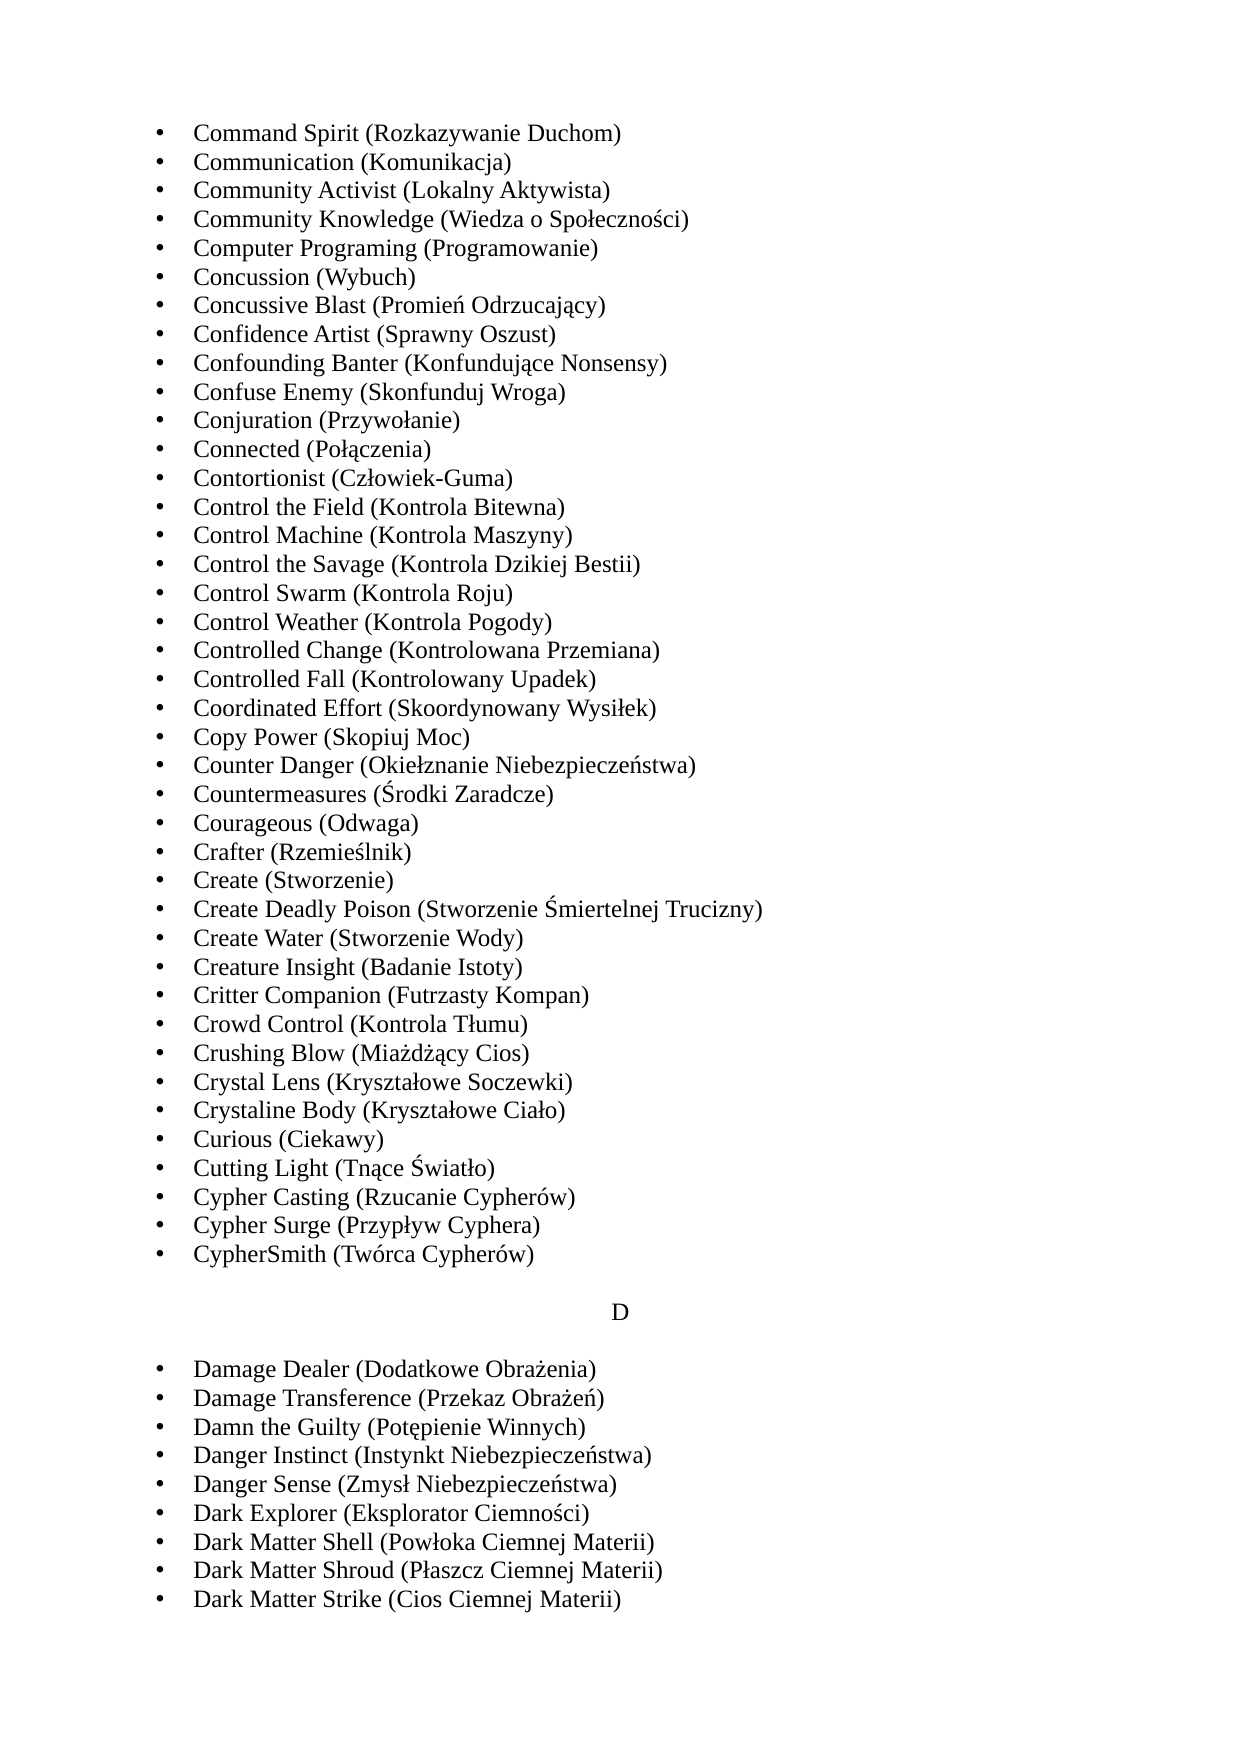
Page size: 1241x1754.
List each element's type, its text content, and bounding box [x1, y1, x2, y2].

list Control Swarm (Kontrola Roju) [156, 578, 1122, 607]
list Confuse Enemy (Skonfunduj Wroga) [156, 377, 1122, 406]
list Connected (Połączenia) [156, 434, 1122, 463]
list Communication (Komunikacja) [156, 147, 1122, 176]
text D [118, 1297, 1122, 1326]
list Courageous (Odwaga) [156, 808, 1122, 837]
list Control Machine (Kontrola Maszyny) [156, 521, 1122, 549]
list Crushing Blow (Miażdżący Cios) [156, 1038, 1122, 1067]
list Damage Dealer (Dodatkowe Obrażenia) [156, 1354, 1122, 1383]
list Create Water (Stworzenie Wody) [156, 923, 1122, 952]
list Community Activist (Lokalny Aktywista) [156, 176, 1122, 204]
list Copy Power (Skopiuj Moc) [156, 722, 1122, 751]
list Damn the Guilty (Potępienie Winnych) [156, 1412, 1122, 1441]
list Cypher Casting (Rzucanie Cypherów) [156, 1182, 1122, 1211]
list CypherSmith (Twórca Cypherów) [156, 1239, 1122, 1268]
list Community Knowledge (Wiedza o Społeczności) [156, 204, 1122, 233]
list Conjuration (Przywołanie) [156, 406, 1122, 434]
list Dark Matter Shell (Powłoka Ciemnej Materii) [156, 1527, 1122, 1556]
list Curious (Ciekawy) [156, 1124, 1122, 1153]
list Crystal Lens (Kryształowe Soczewki) [156, 1067, 1122, 1096]
list Controlled Fall (Kontrolowany Upadek) [156, 664, 1122, 693]
list Crystaline Body (Kryształowe Ciało) [156, 1096, 1122, 1124]
list Confidence Artist (Sprawny Oszust) [156, 319, 1122, 348]
list Damage Transference (Przekaz Obrażeń) [156, 1383, 1122, 1412]
list Dark Matter Shroud (Płaszcz Ciemnej Materii) [156, 1556, 1122, 1584]
list Counter Danger (Okiełznanie Niebezpieczeństwa) [156, 751, 1122, 779]
list Danger Instinct (Instynkt Niebezpieczeństwa) [156, 1441, 1122, 1469]
list Create (Stworzenie) [156, 866, 1122, 894]
list Control Weather (Kontrola Pogody) [156, 607, 1122, 636]
list Contortionist (Człowiek-Guma) [156, 463, 1122, 492]
list Danger Sense (Zmysł Niebezpieczeństwa) [156, 1469, 1122, 1498]
list Controlled Change (Kontrolowana Przemiana) [156, 636, 1122, 664]
list Cypher Surge (Przypływ Cyphera) [156, 1211, 1122, 1239]
list Cutting Light (Tnące Światło) [156, 1153, 1122, 1182]
list Control the Field (Kontrola Bitewna) [156, 492, 1122, 521]
list Concussion (Wybuch) [156, 262, 1122, 291]
list Crowd Control (Kontrola Tłumu) [156, 1009, 1122, 1038]
list Countermeasures (Środki Zaradcze) [156, 779, 1122, 808]
list Dark Matter Strike (Cios Ciemnej Materii) [156, 1584, 1122, 1613]
list Control the Savage (Kontrola Dzikiej Bestii) [156, 549, 1122, 578]
list Command Spirit (Rozkazywanie Duchom) [156, 118, 1122, 147]
list Confounding Banter (Konfundujące Nonsensy) [156, 348, 1122, 377]
list Dark Explorer (Eksplorator Ciemności) [156, 1498, 1122, 1527]
list Creature Insight (Badanie Istoty) [156, 952, 1122, 981]
list Coordinated Effort (Skoordynowany Wysiłek) [156, 693, 1122, 722]
list Create Deadly Poison (Stworzenie Śmiertelnej Trucizny) [156, 894, 1122, 923]
list Computer Programing (Programowanie) [156, 233, 1122, 262]
list Crafter (Rzemieślnik) [156, 837, 1122, 866]
list Critter Companion (Futrzasty Kompan) [156, 981, 1122, 1009]
list Concussive Blast (Promień Odrzucający) [156, 291, 1122, 319]
